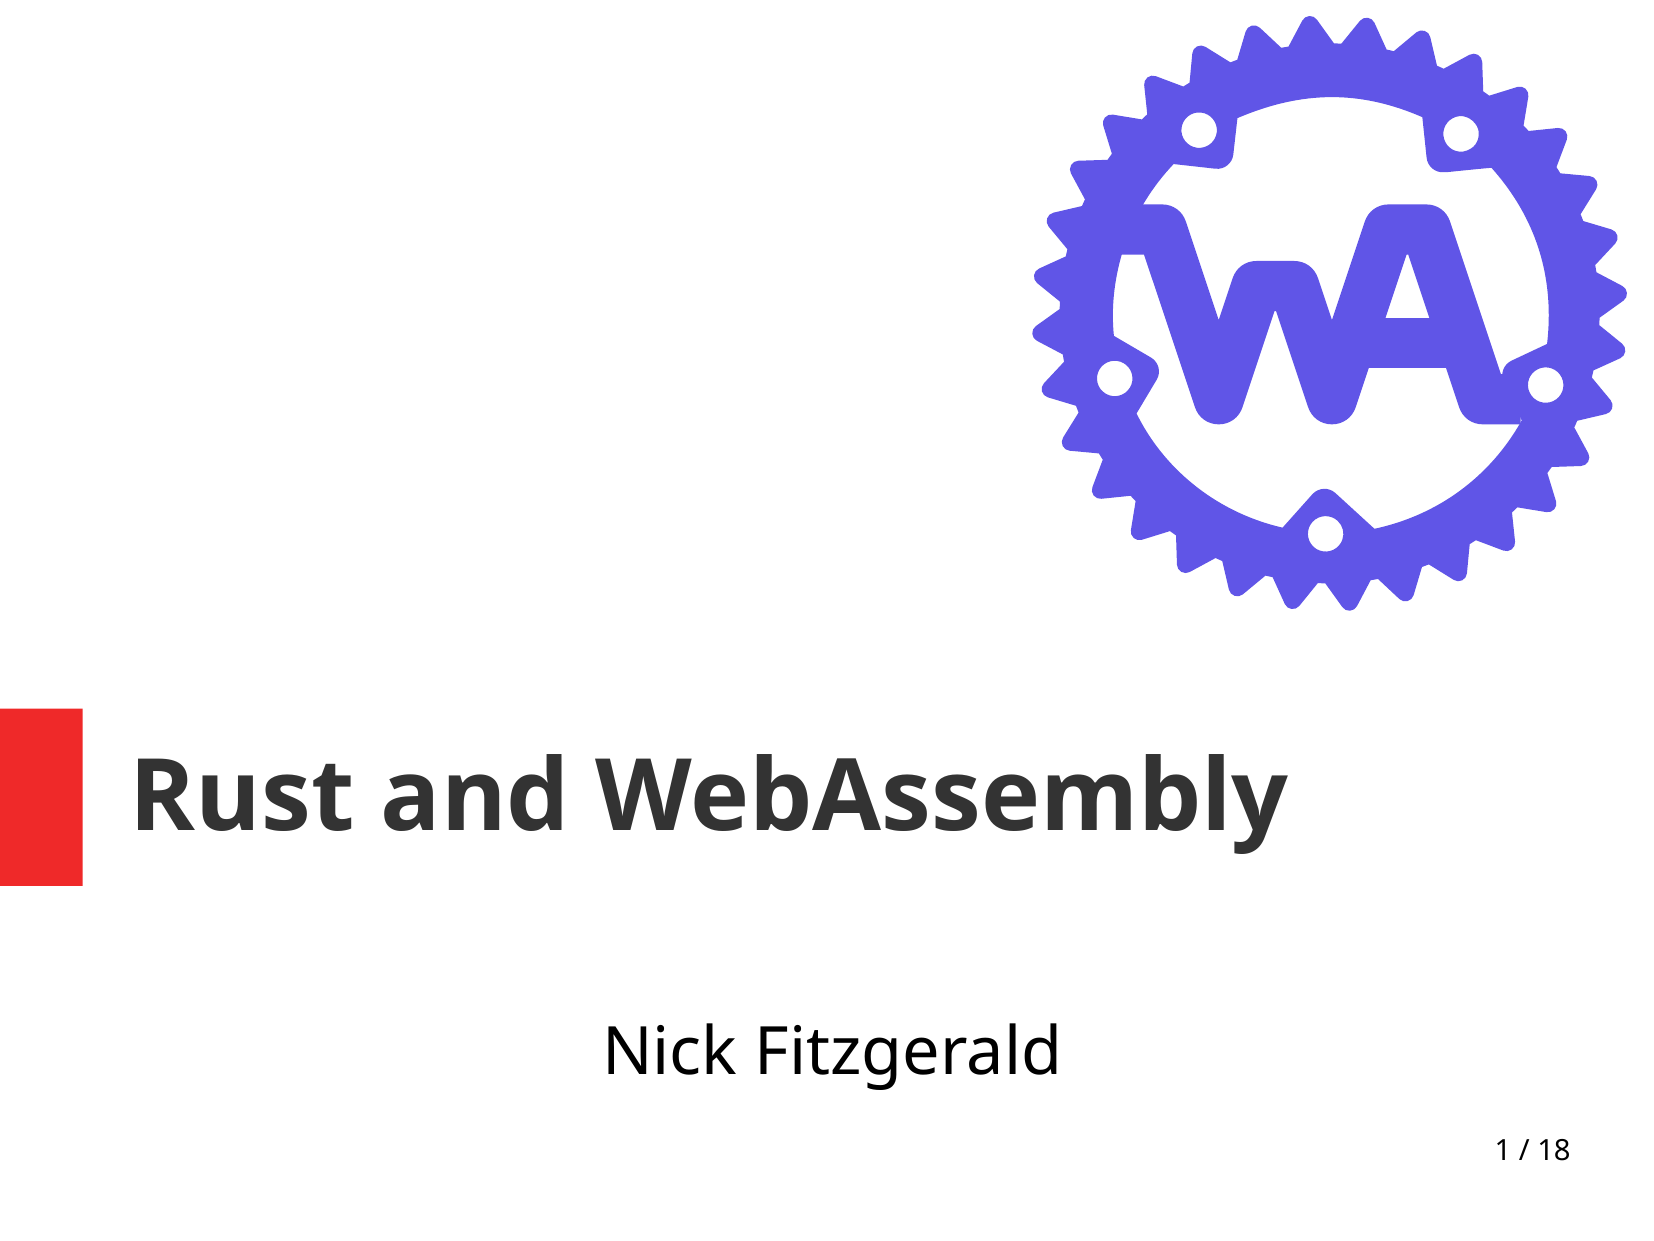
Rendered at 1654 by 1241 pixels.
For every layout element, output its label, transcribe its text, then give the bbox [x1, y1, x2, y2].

title Rust and WebAssembly [129, 673, 1536, 910]
subtitle Nick Fitzgerald [129, 968, 1536, 1130]
picture [1017, 0, 1651, 633]
